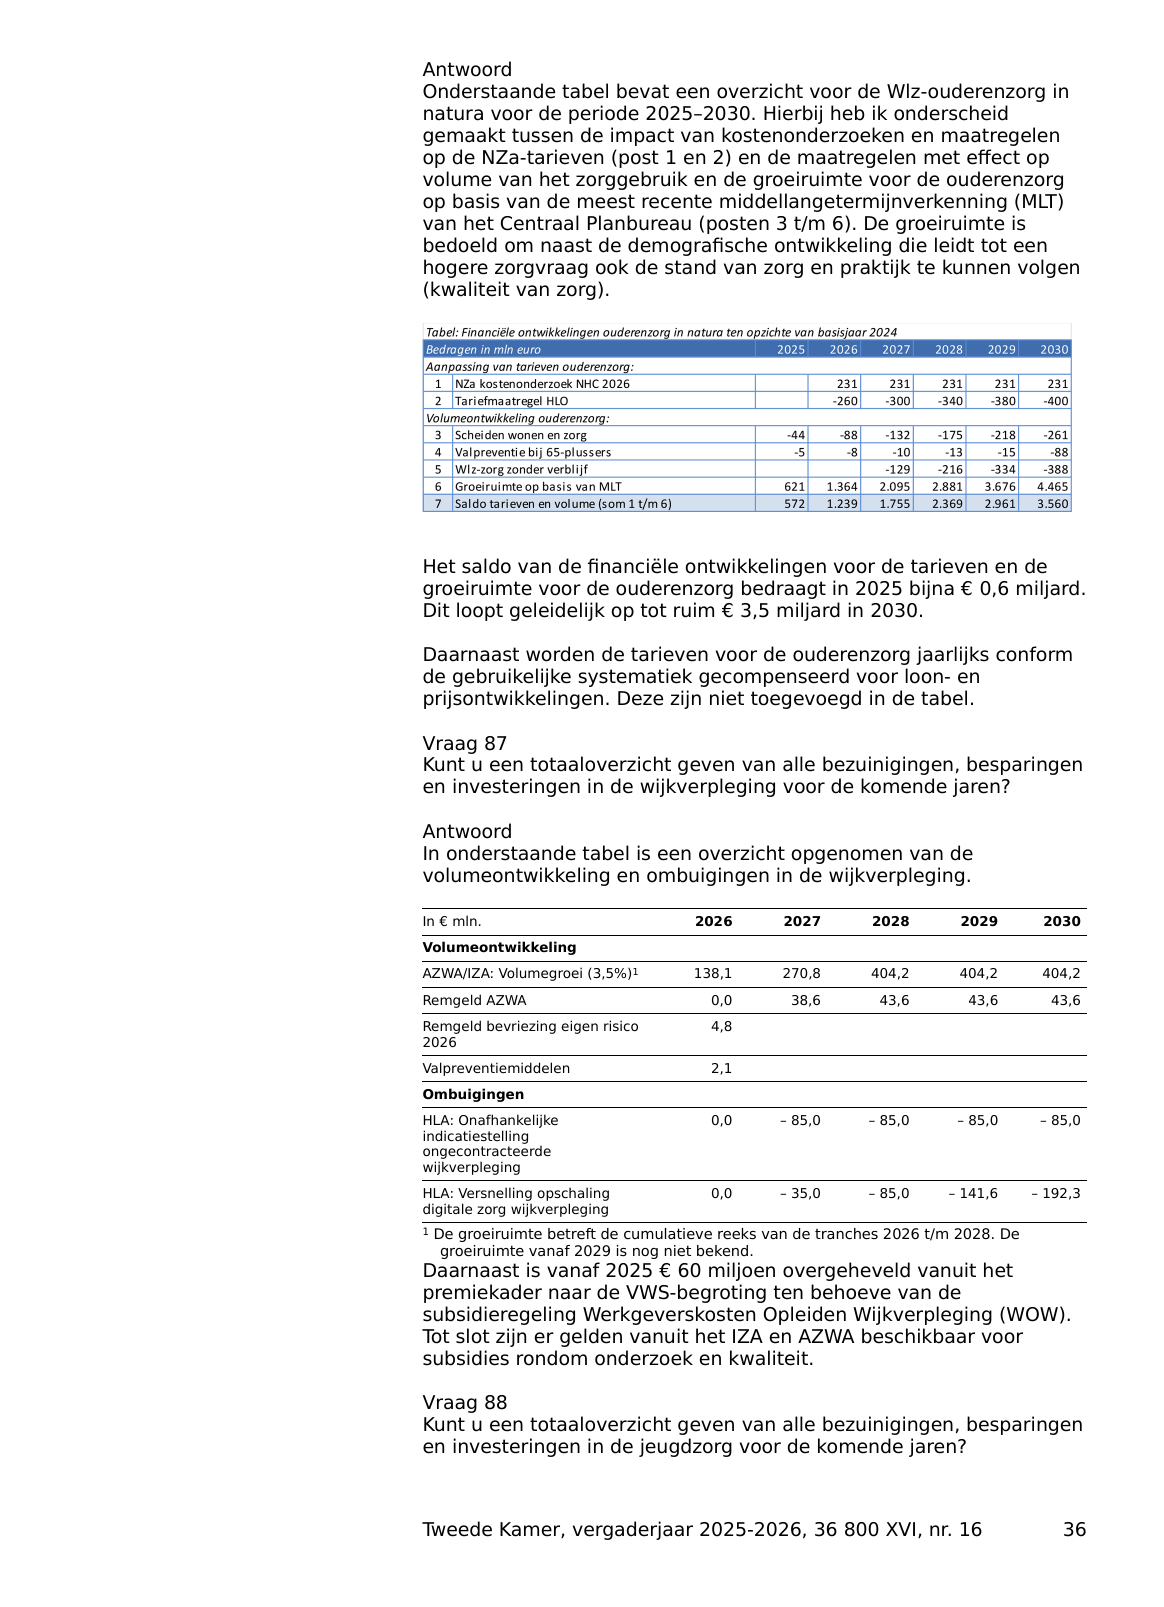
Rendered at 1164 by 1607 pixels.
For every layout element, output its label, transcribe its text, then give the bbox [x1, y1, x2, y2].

text Antwoord [422, 59, 1087, 81]
table_header 2029 [915, 909, 1004, 934]
table_cell AZWA/IZA: Volumegroei (3,5%)1 [422, 962, 649, 987]
table_cell 43,6 [827, 988, 915, 1013]
table_cell [915, 1014, 1004, 1055]
table_cell – 85,0 [827, 1108, 915, 1180]
table_cell 404,2 [915, 962, 1004, 987]
table_cell 404,2 [1004, 962, 1087, 987]
table_cell [915, 1056, 1004, 1081]
table_cell [1004, 1056, 1087, 1081]
text Kunt u een totaaloverzicht geven van alle bezuinigingen, besparingen en investeringen in de jeugdzorg voor de komende jaren? [422, 1414, 1087, 1458]
table_cell 38,6 [738, 988, 827, 1013]
table_cell Volumeontwikkeling [422, 936, 1087, 961]
table_cell Remgeld AZWA [422, 988, 649, 1013]
table_header 2030 [1004, 909, 1087, 934]
text Daarnaast is vanaf 2025 € 60 miljoen overgeheveld vanuit het premiekader naar de VWS-begroting ten behoeve van de subsidieregeling Werkgeverskosten Opleiden Wijkverpleging (WOW). Tot slot zijn er gelden vanuit het IZA en AZWA beschikbaar voor subsidies rondom onderzoek en kwaliteit. [422, 1260, 1087, 1370]
picture [422, 323, 1072, 512]
table_cell [1004, 1014, 1087, 1055]
text Antwoord [422, 821, 1087, 842]
table_cell [827, 1056, 915, 1081]
table_header In € mln. [422, 909, 649, 934]
table_cell [827, 1014, 915, 1055]
table_header 2026 [650, 909, 738, 934]
text Vraag 88 [422, 1392, 1087, 1414]
table_cell – 85,0 [915, 1108, 1004, 1180]
table_cell [738, 1056, 827, 1081]
table_cell Valpreventiemiddelen [422, 1056, 649, 1081]
table_cell 1 De groeiruimte betreft de cumulatieve reeks van de tranches 2026 t/m 2028. De groeiruimte vanaf 2029 is nog niet bekend. [422, 1223, 1087, 1260]
text Het saldo van de financiële ontwikkelingen voor de tarieven en de groeiruimte voor de ouderenzorg bedraagt in 2025 bijna € 0,6 miljard. Dit loopt geleidelijk op tot ruim € 3,5 miljard in 2030. [422, 556, 1087, 622]
table_header 2028 [827, 909, 915, 934]
table_cell – 141,6 [915, 1181, 1004, 1222]
text In onderstaande tabel is een overzicht opgenomen van de volumeontwikkeling en ombuigingen in de wijkverpleging. [422, 842, 1087, 886]
table_cell Remgeld bevriezing eigen risico 2026 [422, 1014, 649, 1055]
table_cell – 35,0 [738, 1181, 827, 1222]
table_cell HLA: Versnelling opschaling digitale zorg wijkverpleging [422, 1181, 649, 1222]
table_cell HLA: Onafhankelijke indicatiestelling ongecontracteerde wijkverpleging [422, 1108, 649, 1180]
table_cell 138,1 [650, 962, 738, 987]
text Onderstaande tabel bevat een overzicht voor de Wlz-ouderenzorg in natura voor de periode 2025–2030. Hierbij heb ik onderscheid gemaakt tussen de impact van kostenonderzoeken en maatregelen op de NZa-tarieven (post 1 en 2) en de maatregelen met effect op volume van het zorggebruik en de groeiruimte voor de ouderenzorg op basis van de meest recente middellangetermijnverkenning (MLT) van het Centraal Planbureau (posten 3 t/m 6). De groeiruimte is bedoeld om naast de demografische ontwikkeling die leidt tot een hogere zorgvraag ook de stand van zorg en praktijk te kunnen volgen (kwaliteit van zorg). [422, 81, 1087, 301]
table_cell – 85,0 [1004, 1108, 1087, 1180]
table_cell 404,2 [827, 962, 915, 987]
table_header 2027 [738, 909, 827, 934]
table_cell 0,0 [650, 1108, 738, 1180]
table_cell 2,1 [650, 1056, 738, 1081]
table_cell – 192,3 [1004, 1181, 1087, 1222]
text Daarnaast worden de tarieven voor de ouderenzorg jaarlijks conform de gebruikelijke systematiek gecompenseerd voor loon- en prijsontwikkelingen. Deze zijn niet toegevoegd in de tabel. [422, 644, 1087, 710]
table_cell 43,6 [1004, 988, 1087, 1013]
text Vraag 87 [422, 732, 1087, 754]
table_cell 270,8 [738, 962, 827, 987]
table_cell – 85,0 [738, 1108, 827, 1180]
table_cell 0,0 [650, 1181, 738, 1222]
table_cell Ombuigingen [422, 1082, 1087, 1107]
table_cell [738, 1014, 827, 1055]
table_cell 0,0 [650, 988, 738, 1013]
table_cell 43,6 [915, 988, 1004, 1013]
table_cell – 85,0 [827, 1181, 915, 1222]
text Kunt u een totaaloverzicht geven van alle bezuinigingen, besparingen en investeringen in de wijkverpleging voor de komende jaren? [422, 754, 1087, 798]
table_cell 4,8 [650, 1014, 738, 1055]
